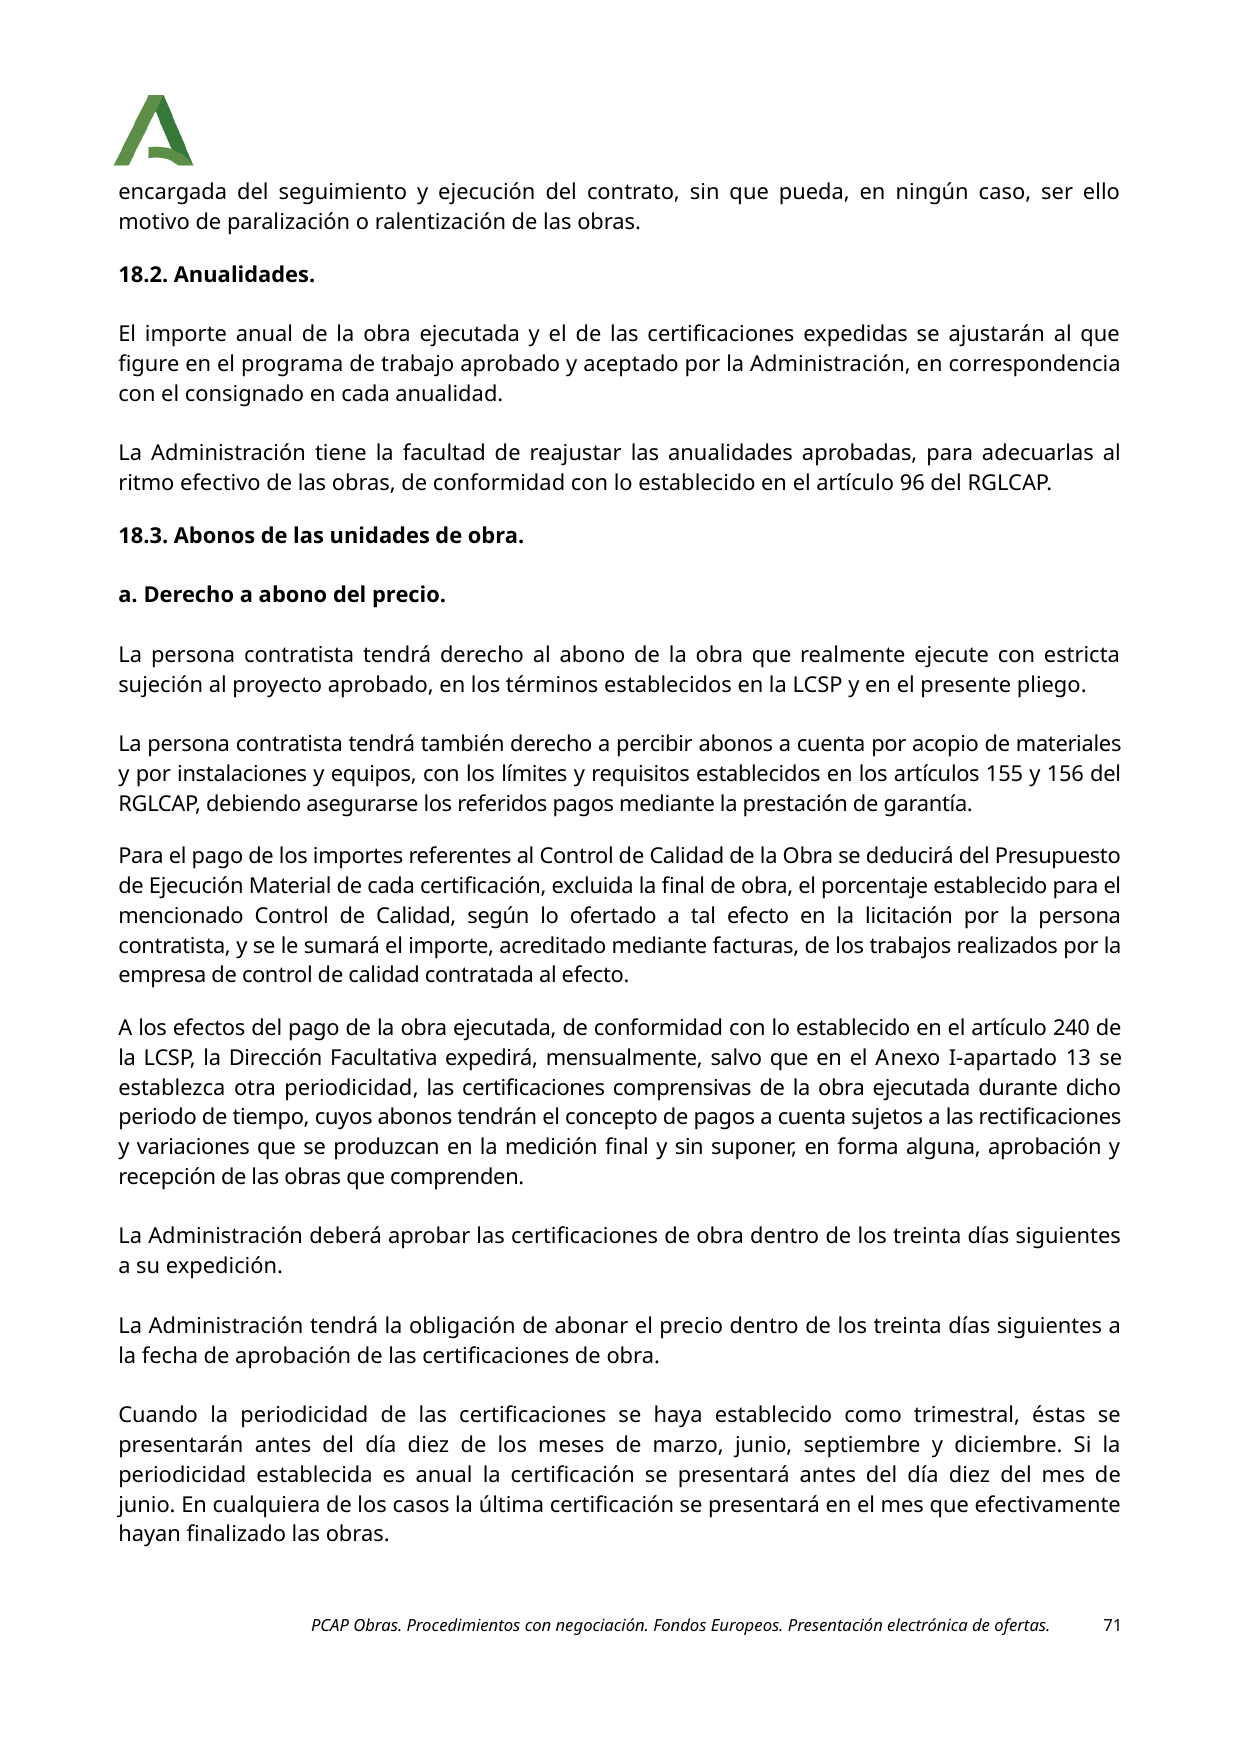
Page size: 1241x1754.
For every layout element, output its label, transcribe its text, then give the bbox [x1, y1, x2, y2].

subtitle 18.2. Anualidades. [118, 259, 1122, 288]
text La persona contratista tendrá también derecho a percibir abonos a cuenta por acopio de materiales y por instalaciones y equipos, con los límites y requisitos establecidos en los artículos 155 y 156 del RGLCAP, debiendo asegurarse los referidos pagos mediante la prestación de garantía. [118, 728, 1122, 818]
text El importe anual de la obra ejecutada y el de las certificaciones expedidas se ajustarán al que figure en el programa de trabajo aprobado y aceptado por la Administración, en correspondencia con el consignado en cada anualidad. [118, 318, 1122, 408]
text encargada del seguimiento y ejecución del contrato, sin que pueda, en ningún caso, ser ello motivo de paralización o ralentización de las obras. [118, 176, 1122, 236]
text La Administración deberá aprobar las certificaciones de obra dentro de los treinta días siguientes a su expedición. [118, 1221, 1122, 1280]
subtitle 18.3. Abonos de las unidades de obra. [118, 520, 1122, 549]
text La Administración tiene la facultad de reajustar las anualidades aprobadas, para adecuarlas al ritmo efectivo de las obras, de conformidad con lo establecido en el artículo 96 del RGLCAP. [118, 437, 1122, 497]
picture [109, 90, 198, 170]
text Cuando la periodicidad de las certificaciones se haya establecido como trimestral, éstas se presentarán antes del día diez de los meses de marzo, junio, septiembre y diciembre. Si la periodicidad establecida es anual la certificación se presentará antes del día diez del mes de junio. En cualquiera de los casos la última certificación se presentará en el mes que efectivamente hayan finalizado las obras. [118, 1399, 1122, 1548]
text a. Derecho a abono del precio. [118, 579, 1122, 609]
text A los efectos del pago de la obra ejecutada, de conformidad con lo establecido en el artículo 240 de la LCSP, la Dirección Facultativa expedirá, mensualmente, salvo que en el Anexo I-apartado 13 se establezca otra periodicidad, las certificaciones comprensivas de la obra ejecutada durante dicho periodo de tiempo, cuyos abonos tendrán el concepto de pagos a cuenta sujetos a las rectificaciones y variaciones que se produzcan en la medición final y sin suponer, en forma alguna, aprobación y recepción de las obras que comprenden. [118, 1012, 1122, 1191]
text La persona contratista tendrá derecho al abono de la obra que realmente ejecute con estricta sujeción al proyecto aprobado, en los términos establecidos en la LCSP y en el presente pliego. [118, 639, 1122, 698]
text La Administración tendrá la obligación de abonar el precio dentro de los treinta días siguientes a la fecha de aprobación de las certificaciones de obra. [118, 1310, 1122, 1369]
text Para el pago de los importes referentes al Control de Calidad de la Obra se deducirá del Presupuesto de Ejecución Material de cada certificación, excluida la final de obra, el porcentaje establecido para el mencionado Control de Calidad, según lo ofertado a tal efecto en la licitación por la persona contratista, y se le sumará el importe, acreditado mediante facturas, de los trabajos realizados por la empresa de control de calidad contratada al efecto. [118, 840, 1122, 989]
